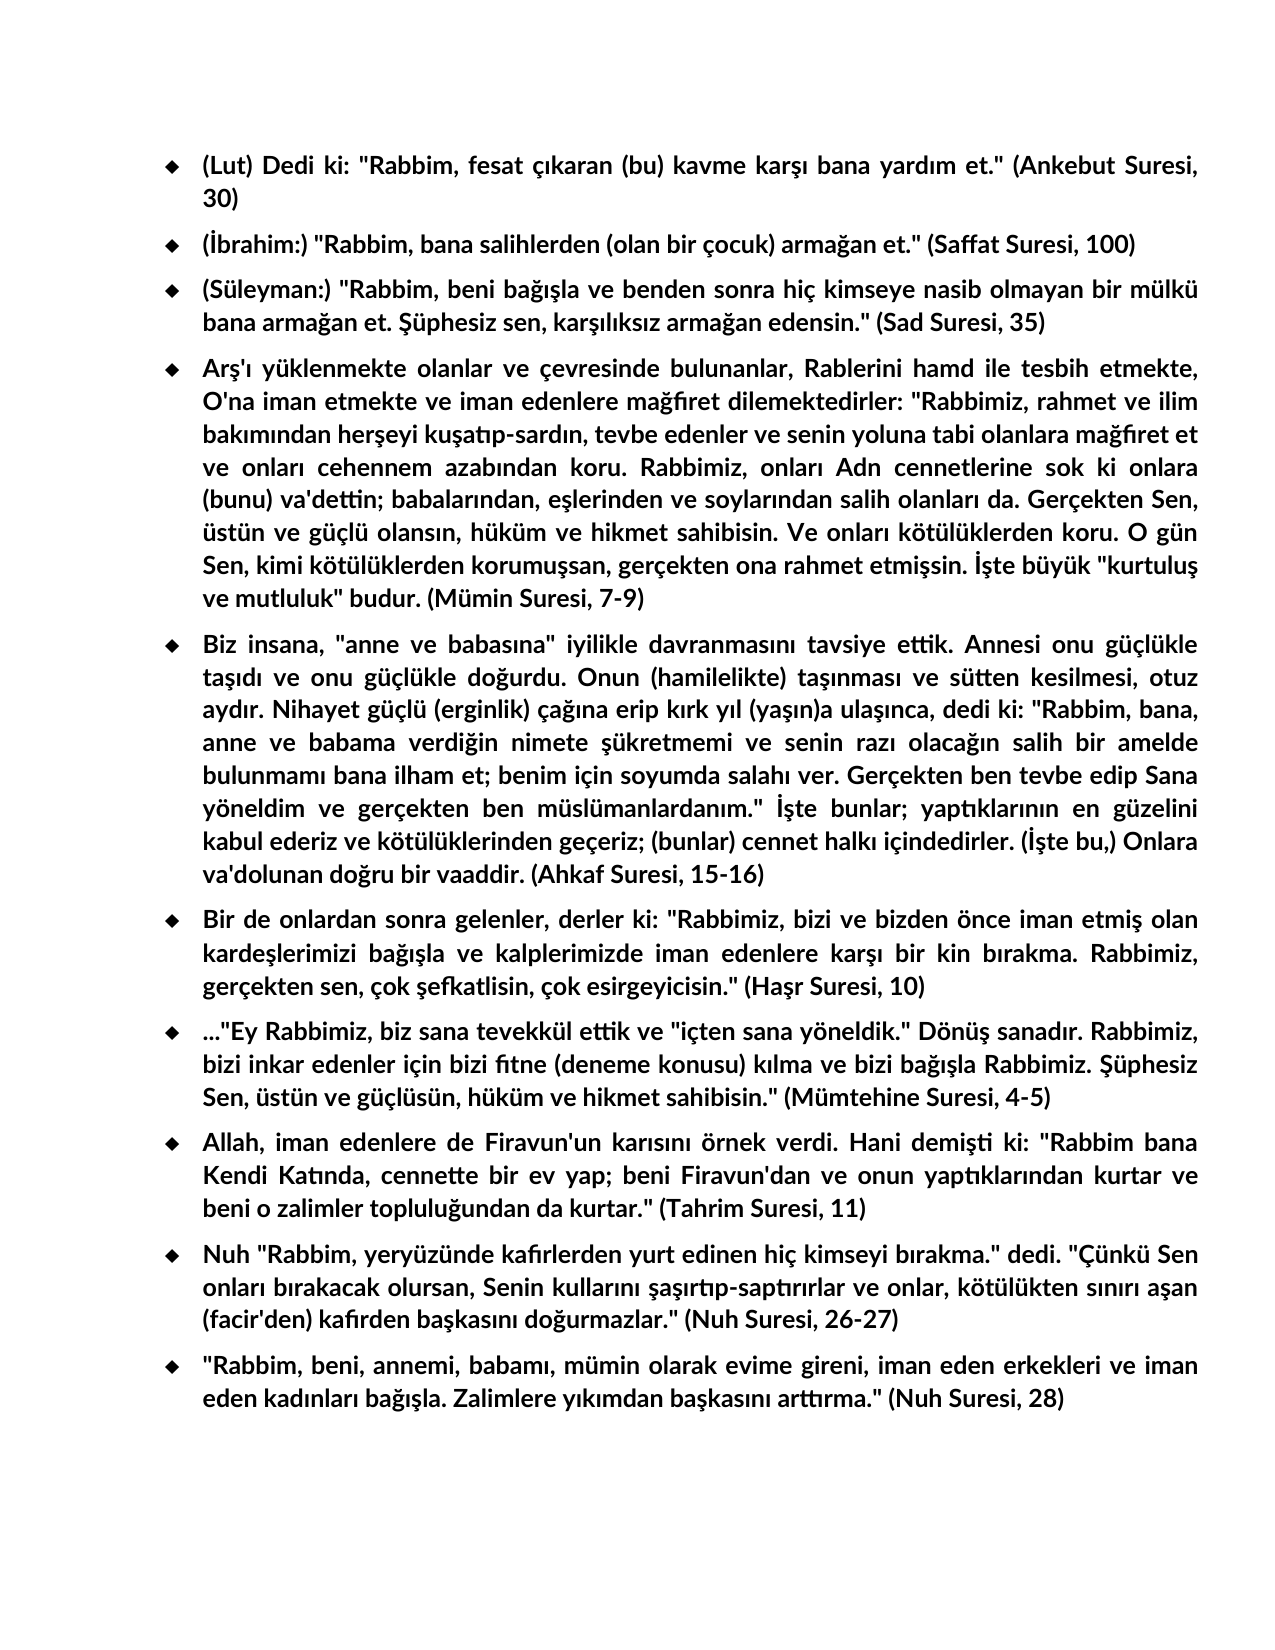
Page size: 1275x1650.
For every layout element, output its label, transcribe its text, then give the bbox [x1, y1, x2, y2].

list Nuh "Rabbim, yeryüzünde kafirlerden yurt edinen hiç kimseyi bırakma." dedi. "Çünkü Sen onları bırakacak olursan, Senin kullarını şaşırtıp-saptırırlar ve onlar, kötülükten sınırı aşan (facir'den) kafirden başkasını doğurmazlar." (Nuh Suresi, 26-27) [165, 1238, 1200, 1334]
list ..."Ey Rabbimiz, biz sana tevekkül ettik ve "içten sana yöneldik." Dönüş sanadır. Rabbimiz, bizi inkar edenler için bizi fitne (deneme konusu) kılma ve bizi bağışla Rabbimiz. Şüphesiz Sen, üstün ve güçlüsün, hüküm ve hikmet sahibisin." (Mümtehine Suresi, 4-5) [165, 1016, 1200, 1112]
list (Lut) Dedi ki: "Rabbim, fesat çıkaran (bu) kavme karşı bana yardım et." (Ankebut Suresi, 30) [165, 150, 1200, 213]
list (İbrahim:) "Rabbim, bana salihlerden (olan bir çocuk) armağan et." (Saffat Suresi, 100) [165, 228, 1200, 258]
list (Süleyman:) "Rabbim, beni bağışla ve benden sonra hiç kimseye nasib olmayan bir mülkü bana armağan et. Şüphesiz sen, karşılıksız armağan edensin." (Sad Suresi, 35) [165, 274, 1200, 337]
list Arş'ı yüklenmekte olanlar ve çevresinde bulunanlar, Rablerini hamd ile tesbih etmekte, O'na iman etmekte ve iman edenlere mağfiret dilemektedirler: "Rabbimiz, rahmet ve ilim bakımından herşeyi kuşatıp-sardın, tevbe edenler ve senin yoluna tabi olanlara mağfiret et ve onları cehennem azabından koru. Rabbimiz, onları Adn cennetlerine sok ki onlara (bunu) va'dettin; babalarından, eşlerinden ve soylarından salih olanları da. Gerçekten Sen, üstün ve güçlü olansın, hüküm ve hikmet sahibisin. Ve onları kötülüklerden koru. O gün Sen, kimi kötülüklerden korumuşsan, gerçekten ona rahmet etmişsin. İşte büyük "kurtuluş ve mutluluk" budur. (Mümin Suresi, 7-9) [165, 352, 1200, 613]
list Biz insana, "anne ve babasına" iyilikle davranmasını tavsiye ettik. Annesi onu güçlükle taşıdı ve onu güçlükle doğurdu. Onun (hamilelikte) taşınması ve sütten kesilmesi, otuz aydır. Nihayet güçlü (erginlik) çağına erip kırk yıl (yaşın)a ulaşınca, dedi ki: "Rabbim, bana, anne ve babama verdiğin nimete şükretmemi ve senin razı olacağın salih bir amelde bulunmamı bana ilham et; benim için soyumda salahı ver. Gerçekten ben tevbe edip Sana yöneldim ve gerçekten ben müslümanlardanım." İşte bunlar; yaptıklarının en güzelini kabul ederiz ve kötülüklerinden geçeriz; (bunlar) cennet halkı içindedirler. (İşte bu,) Onlara va'dolunan doğru bir vaaddir. (Ahkaf Suresi, 15-16) [165, 628, 1200, 889]
list "Rabbim, beni, annemi, babamı, mümin olarak evime gireni, iman eden erkekleri ve iman eden kadınları bağışla. Zalimlere yıkımdan başkasını arttırma." (Nuh Suresi, 28) [165, 1350, 1200, 1413]
list Bir de onlardan sonra gelenler, derler ki: "Rabbimiz, bizi ve bizden önce iman etmiş olan kardeşlerimizi bağışla ve kalplerimizde iman edenlere karşı bir kin bırakma. Rabbimiz, gerçekten sen, çok şefkatlisin, çok esirgeyicisin." (Haşr Suresi, 10) [165, 904, 1200, 1000]
list Allah, iman edenlere de Firavun'un karısını örnek verdi. Hani demişti ki: "Rabbim bana Kendi Katında, cennette bir ev yap; beni Firavun'dan ve onun yaptıklarından kurtar ve beni o zalimler topluluğundan da kurtar." (Tahrim Suresi, 11) [165, 1127, 1200, 1223]
